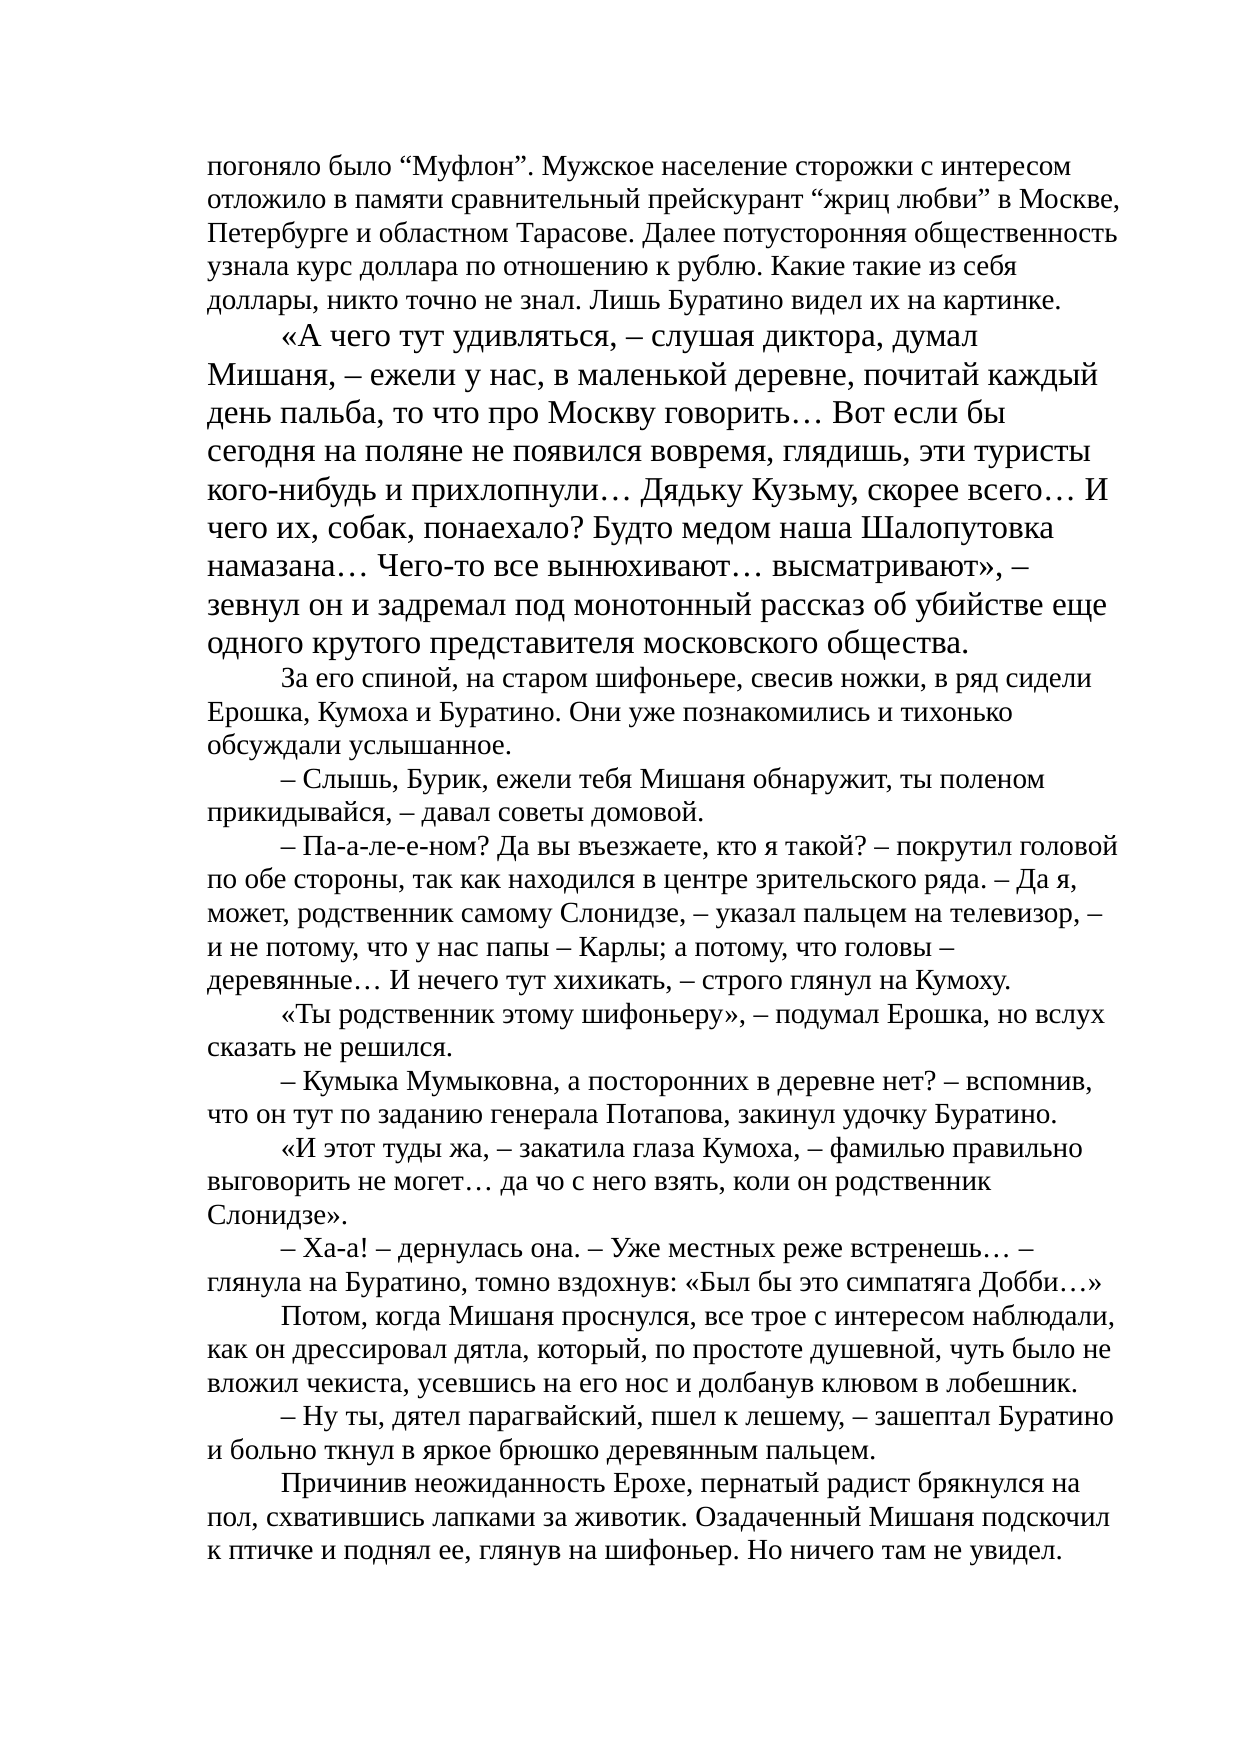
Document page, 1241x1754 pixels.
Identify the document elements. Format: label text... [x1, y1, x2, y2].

text За его спиной, на старом шифоньере, свесив ножки, в ряд сидели Ерошка, Кумоха и Буратино. Они уже познакомились и тихонько обсуждали услышанное. [207, 660, 1122, 761]
text – Ха-а! – дернулась она. – Уже местных реже встренешь… – глянула на Буратино, томно вздохнув: «Был бы это симпатяга Добби…» [207, 1231, 1122, 1298]
text «А чего тут удивляться, – слушая диктора, думал Мишаня, – ежели у нас, в маленькой деревне, почитай каждый день пальба, то что про Москву говорить… Вот если бы сегодня на поляне не появился вовремя, глядишь, эти туристы кого-нибудь и прихлопнули… Дядьку Кузьму, скорее всего… И чего их, собак, понаехало? Будто медом наша Шалопутовка намазана… Чего-то все вынюхивают… высматривают», – зевнул он и задремал под монотонный рассказ об убийстве еще одного крутого представителя московского общества. [207, 315, 1122, 660]
text «И этот туды жа, – закатила глаза Кумоха, – фамилью правильно выговорить не могет… да чо с него взять, коли он родственник Слонидзе». [207, 1130, 1122, 1231]
text – Па-а-ле-е-ном? Да вы въезжаете, кто я такой? – покрутил головой по обе стороны, так как находился в центре зрительского ряда. – Да я, может, родственник самому Слонидзе, – указал пальцем на телевизор, – и не потому, что у нас папы – Карлы; а потому, что головы – деревянные… И нечего тут хихикать, – строго глянул на Кумоху. [207, 828, 1122, 996]
text – Кумыка Мумыковна, а посторонних в деревне нет? – вспомнив, что он тут по заданию генерала Потапова, закинул удочку Буратино. [207, 1063, 1122, 1130]
text – Ну ты, дятел парагвайский, пшел к лешему, – зашептал Буратино и больно ткнул в яркое брюшко деревянным пальцем. [207, 1398, 1122, 1465]
text Причинив неожиданность Ерохе, пернатый радист брякнулся на пол, схватившись лапками за животик. Озадаченный Мишаня подскочил к птичке и поднял ее, глянув на шифоньер. Но ничего там не увидел. [207, 1465, 1122, 1566]
text «Ты родственник этому шифоньеру», – подумал Ерошка, но вслух сказать не решился. [207, 996, 1122, 1063]
text Потом, когда Мишаня проснулся, все трое с интересом наблюдали, как он дрессировал дятла, который, по простоте душевной, чуть было не вложил чекиста, усевшись на его нос и долбанув клювом в лобешник. [207, 1298, 1122, 1398]
text – Слышь, Бурик, ежели тебя Мишаня обнаружит, ты поленом прикидывайся, – давал советы домовой. [207, 761, 1122, 828]
text погоняло было “Муфлон”. Мужское население сторожки с интересом отложило в памяти сравнительный прейскурант “жриц любви” в Москве, Петербурге и областном Тарасове. Далее потусторонняя общественность узнала курс доллара по отношению к рублю. Какие такие из себя доллары, никто точно не знал. Лишь Буратино видел их на картинке. [207, 148, 1122, 315]
